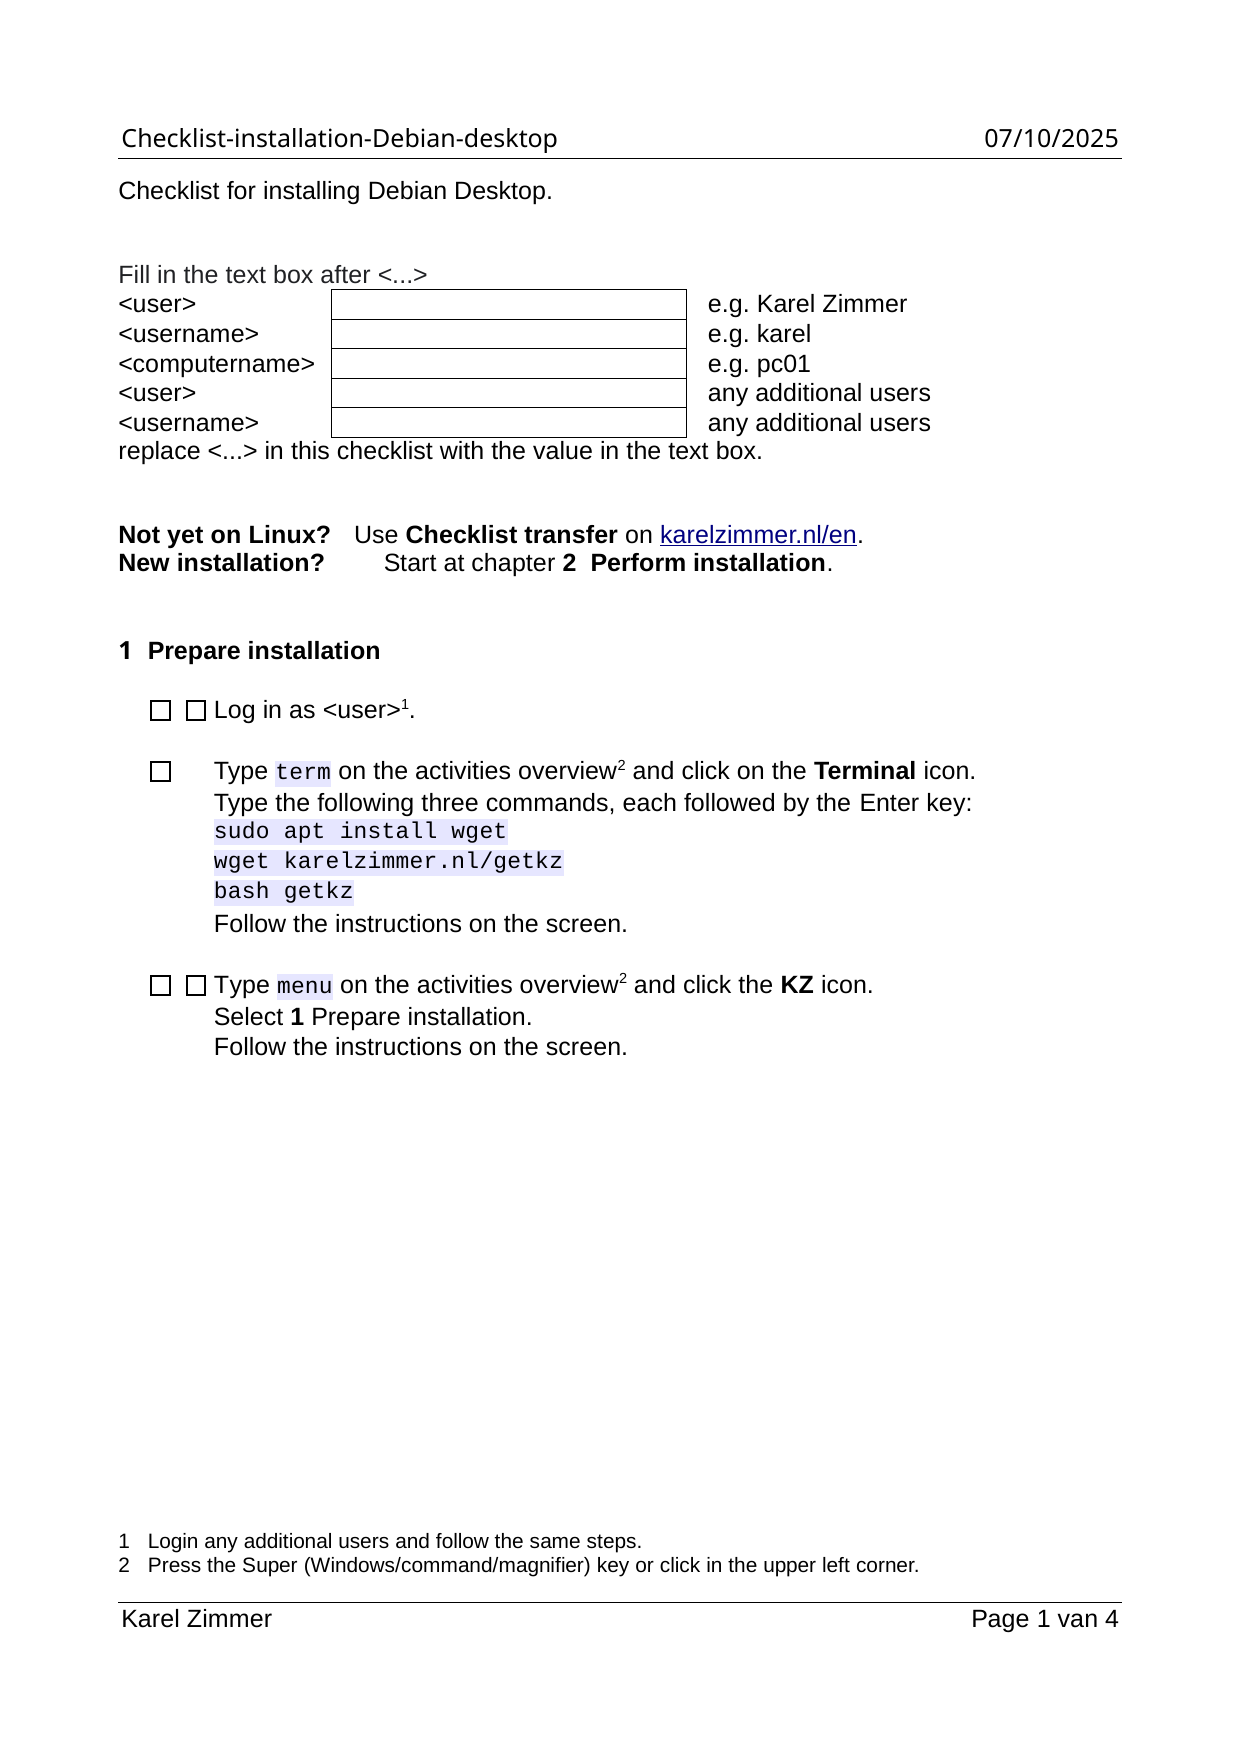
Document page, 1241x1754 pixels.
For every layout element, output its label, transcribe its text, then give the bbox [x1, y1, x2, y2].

text e.g. Karel Zimmer [687, 289, 1122, 319]
table_cell [142, 909, 177, 939]
text e.g. pc01 [687, 348, 1122, 378]
table_cell bash getkz [213, 879, 1122, 909]
table_cell [118, 879, 142, 909]
table_cell [177, 970, 213, 1001]
table_cell Type the following three commands, each followed by the Enter key: [213, 788, 1122, 818]
text Not yet on Linux? Use Checklist transfer on karelzimmer.nl/en. [118, 521, 1122, 549]
table_cell [177, 756, 213, 788]
text e.g. karel [687, 319, 1122, 348]
table_cell [142, 1001, 177, 1032]
table_cell sudo apt install wget [213, 818, 1122, 848]
text <computername> [118, 348, 331, 378]
text any additional users [687, 378, 1122, 407]
table_cell [118, 788, 142, 818]
text Fill in the text box after <...> [118, 261, 1122, 289]
table_cell [177, 1032, 213, 1062]
table_cell [118, 909, 142, 939]
table_cell Type menu on the activities overview2 and click the KZ icon. [213, 970, 1122, 1001]
table_cell [118, 1001, 142, 1032]
table_cell [142, 1032, 177, 1062]
table_cell [118, 939, 142, 969]
table_cell [142, 970, 177, 1001]
table_cell [213, 939, 1122, 969]
text Checklist for installing Debian Desktop. [118, 177, 1122, 205]
table_header Log in as <user>. [213, 695, 1122, 726]
table_cell [142, 939, 177, 969]
list Prepare installation [118, 633, 1122, 667]
table_cell [177, 879, 213, 909]
table_cell Follow the instructions on the screen. [213, 909, 1122, 939]
text <username> [118, 319, 331, 348]
table_cell [142, 756, 177, 788]
text <user> [118, 378, 331, 407]
text <user> [118, 289, 331, 319]
table_cell [142, 848, 177, 879]
table_cell Type term on the activities overview and click on the Terminal icon. [213, 756, 1122, 788]
table_cell [213, 726, 1122, 756]
table_cell [142, 879, 177, 909]
table_cell [142, 726, 177, 756]
table_cell wget karelzimmer.nl/getkz [213, 848, 1122, 879]
table_cell [177, 818, 213, 848]
text <username> [118, 407, 331, 437]
table_cell Follow the instructions on the screen. [213, 1032, 1122, 1062]
table_cell Select 1 Prepare installation. [213, 1001, 1122, 1032]
table_cell [118, 726, 142, 756]
table_header [177, 695, 213, 726]
table_cell [118, 970, 142, 1001]
text New installation? Start at chapter 2 Perform installation. [118, 549, 1122, 577]
table_cell [118, 756, 142, 788]
table_cell [177, 909, 213, 939]
table_cell [177, 1001, 213, 1032]
text replace <...> in this checklist with the value in the text box. [118, 437, 1122, 465]
table_header [118, 695, 142, 726]
table_cell [118, 1032, 142, 1062]
table_cell [142, 788, 177, 818]
table_cell [118, 848, 142, 879]
table_cell [177, 726, 213, 756]
table_cell [177, 939, 213, 969]
text any additional users [687, 407, 1122, 437]
table_cell [118, 818, 142, 848]
table_cell [177, 848, 213, 879]
table_header [142, 695, 177, 726]
table_cell [142, 818, 177, 848]
table_cell [177, 788, 213, 818]
